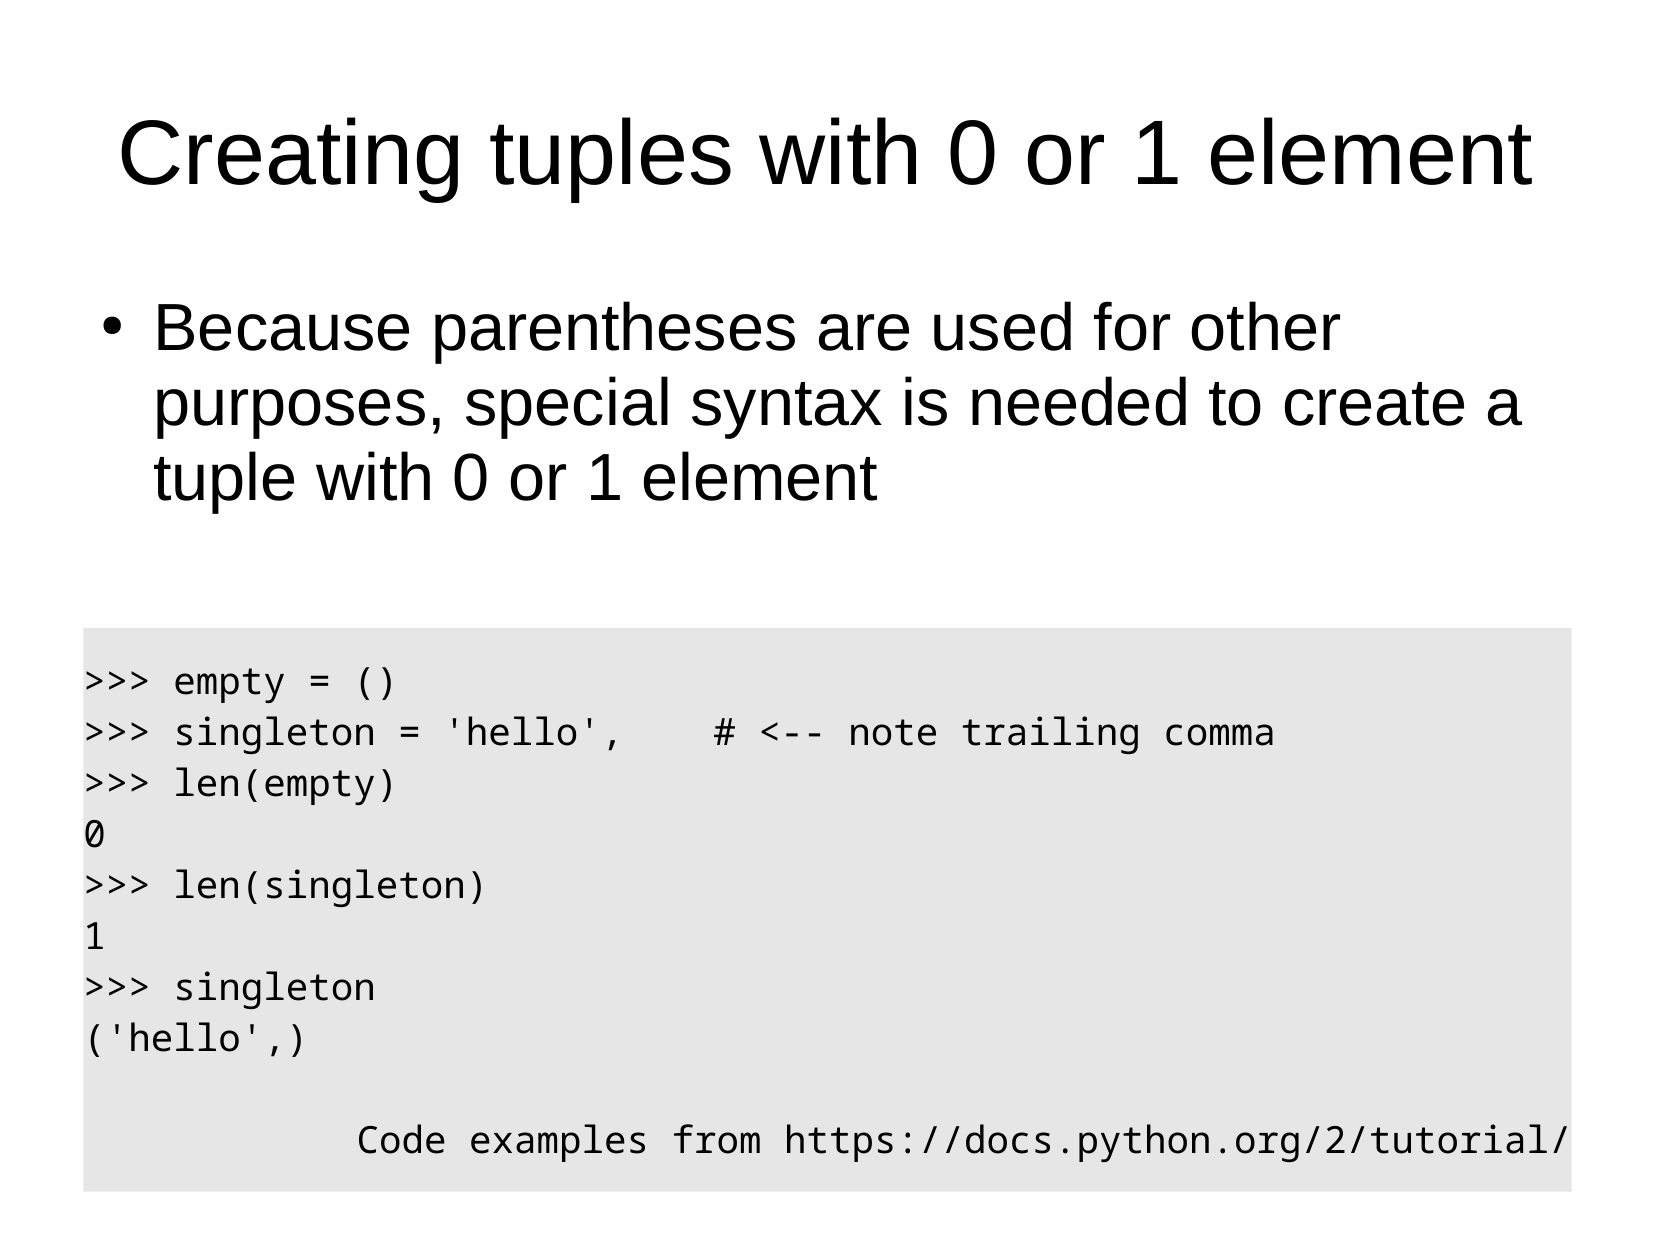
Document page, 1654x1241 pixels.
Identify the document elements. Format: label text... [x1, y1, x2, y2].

list Because parentheses are used for other purposes, special syntax is needed to create a tuple with 0 or 1 element [82, 290, 1571, 1010]
text_box >>> empty = () >>> singleton = 'hello', # <-- note trailing comma >>> len(empty) 0 >>> len(singleton) 1 >>> singleton ('hello',) Code examples from https://docs.python.org/2/tutorial/ [83, 627, 1572, 1192]
title Creating tuples with 0 or 1 element [82, 49, 1571, 257]
